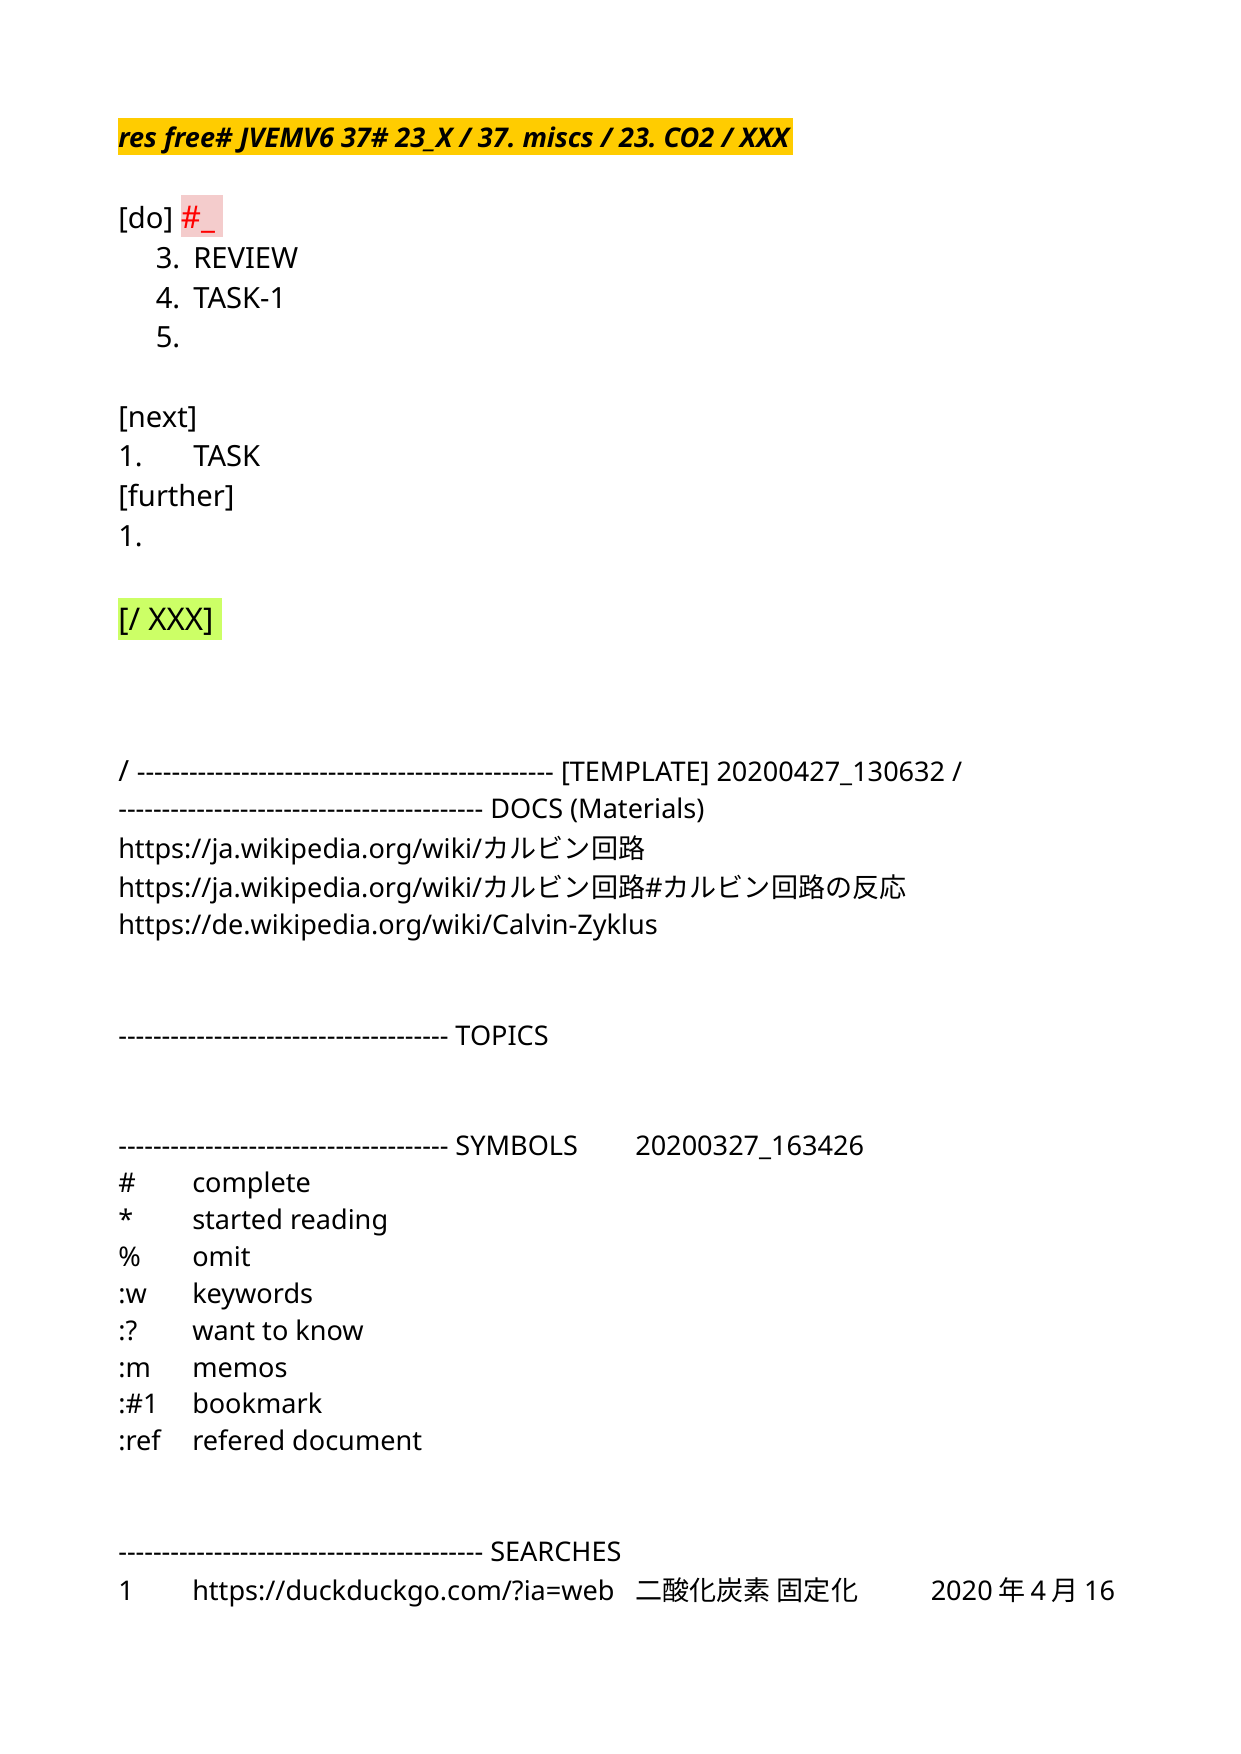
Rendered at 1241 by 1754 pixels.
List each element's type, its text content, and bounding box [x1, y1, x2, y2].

text https://de.wikipedia.org/wiki/Calvin-Zyklus [118, 906, 1122, 942]
text :ref refered document [118, 1422, 1122, 1459]
text * started reading [118, 1201, 1122, 1237]
text [further] [118, 475, 1122, 515]
list REVIEW [156, 237, 1122, 277]
text # complete [118, 1164, 1122, 1201]
text :#1 bookmark [118, 1385, 1122, 1422]
text / ------------------------------------------------ [TEMPLATE] 20200427_130632 / [118, 750, 1122, 790]
text :? want to know [118, 1311, 1122, 1348]
text 1 https://duckduckgo.com/?ia=web 二酸化炭素 固定化 2020年4月16 [118, 1569, 1122, 1609]
text https://ja.wikipedia.org/wiki/カルビン回路#カルビン回路の反応 [118, 866, 1122, 906]
text [do] #_ [118, 195, 1122, 237]
list TASK-1 [156, 277, 1122, 317]
text -------------------------------------- SYMBOLS 20200327_163426 [118, 1127, 1122, 1164]
list TASK [118, 436, 1122, 475]
text [next] [118, 396, 1122, 436]
text ------------------------------------------ SEARCHES [118, 1532, 1122, 1569]
text ------------------------------------------ DOCS (Materials) [118, 790, 1122, 827]
text [/ XXX] [118, 555, 1122, 640]
text https://ja.wikipedia.org/wiki/カルビン回路 [118, 827, 1122, 866]
text % omit [118, 1237, 1122, 1274]
text :w keywords [118, 1274, 1122, 1311]
text :m memos [118, 1348, 1122, 1385]
text -------------------------------------- TOPICS [118, 1016, 1122, 1053]
text res free# JVEMV6 37# 23_X / 37. miscs / 23. CO2 / XXX [118, 118, 1122, 155]
